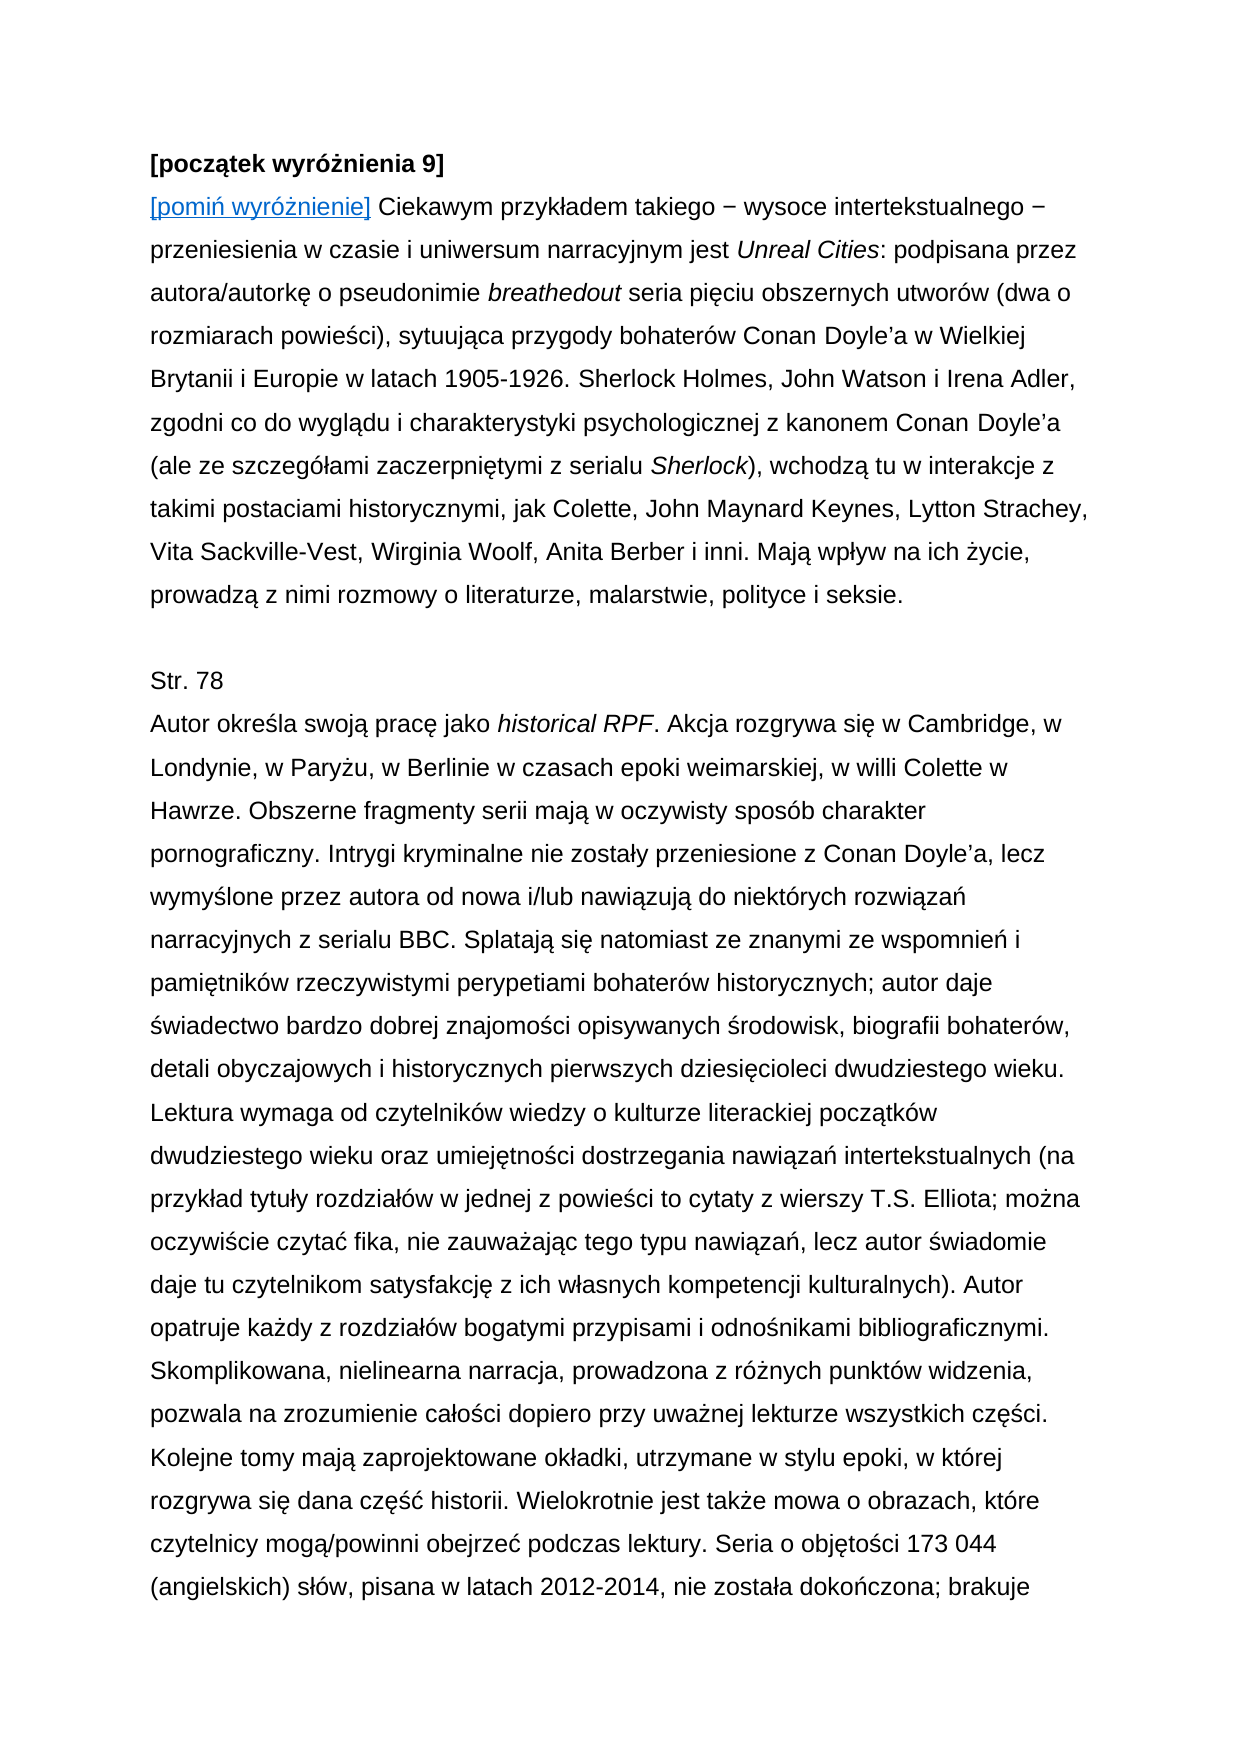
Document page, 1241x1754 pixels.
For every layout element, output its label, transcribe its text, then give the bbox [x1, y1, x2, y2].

subtitle [początek wyróżnienia 9] [150, 149, 1090, 178]
text Str. 78 [150, 666, 1090, 695]
text Autor określa swoją pracę jako historical RPF. Akcja rozgrywa się w Cambridge, w Londynie, w Paryżu, w Berlinie w czasach epoki weimarskiej, w willi Colette w Hawrze. Obszerne fragmenty serii mają w oczywisty sposób charakter pornograficzny. Intrygi kryminalne nie zostały przeniesione z Conan Doyle’a, lecz wymyślone przez autora od nowa i/lub nawiązują do niektórych rozwiązań narracyjnych z serialu BBC. Splatają się natomiast ze znanymi ze wspomnień i pamiętników rzeczywistymi perypetiami bohaterów historycznych; autor daje świadectwo bardzo dobrej znajomości opisywanych środowisk, biografii bohaterów, detali obyczajowych i historycznych pierwszych dziesięcioleci dwudziestego wieku. Lektura wymaga od czytelników wiedzy o kulturze literackiej początków dwudziestego wieku oraz umiejętności dostrzegania nawiązań intertekstualnych (na przykład tytuły rozdziałów w jednej z powieści to cytaty z wierszy T.S. Elliota; można oczywiście czytać fika, nie zauważając tego typu nawiązań, lecz autor świadomie daje tu czytelnikom satysfakcję z ich własnych kompetencji kulturalnych). Autor opatruje każdy z rozdziałów bogatymi przypisami i odnośnikami bibliograficznymi. Skomplikowana, nielinearna narracja, prowadzona z różnych punktów widzenia, pozwala na zrozumienie całości dopiero przy uważnej lekturze wszystkich części. Kolejne tomy mają zaprojektowane okładki, utrzymane w stylu epoki, w której rozgrywa się dana część historii. Wielokrotnie jest także mowa o obrazach, które czytelnicy mogą/powinni obejrzeć podczas lektury. Seria o objętości 173 044 (angielskich) słów, pisana w latach 2012-2014, nie została dokończona; brakuje [150, 709, 1090, 1601]
text [pomiń wyróżnienie] Ciekawym przykładem takiego − wysoce intertekstualnego − przeniesienia w czasie i uniwersum narracyjnym jest Unreal Cities: podpisana przez autora/autorkę o pseudonimie breathedout seria pięciu obszernych utworów (dwa o rozmiarach powieści), sytuująca przygody bohaterów Conan Doyle’a w Wielkiej Brytanii i Europie w latach 1905-1926. Sherlock Holmes, John Watson i Irena Adler, zgodni co do wyglądu i charakterystyki psychologicznej z kanonem Conan Doyle’a (ale ze szczegółami zaczerpniętymi z serialu Sherlock), wchodzą tu w interakcje z takimi postaciami historycznymi, jak Colette, John Maynard Keynes, Lytton Strachey, Vita Sackville-Vest, Wirginia Woolf, Anita Berber i inni. Mają wpływ na ich życie, prowadzą z nimi rozmowy o literaturze, malarstwie, polityce i seksie. [150, 192, 1090, 609]
